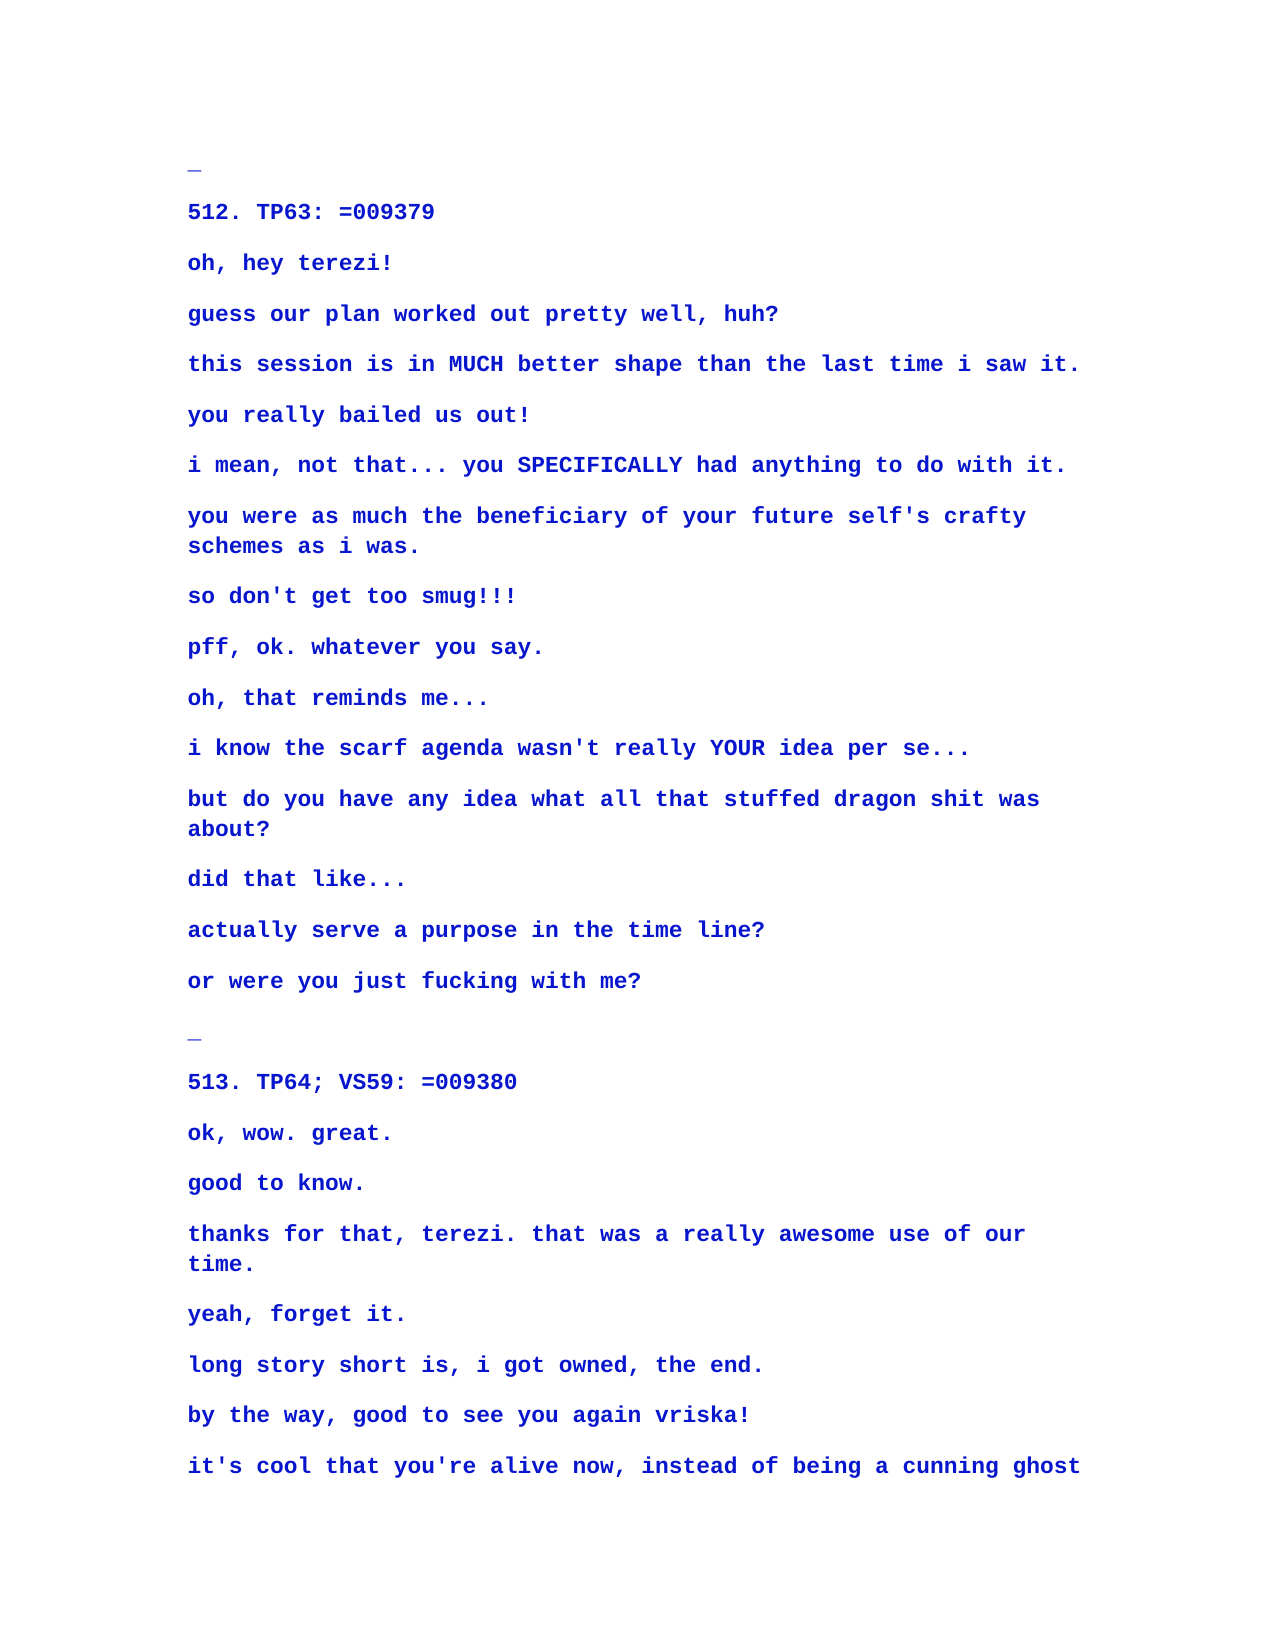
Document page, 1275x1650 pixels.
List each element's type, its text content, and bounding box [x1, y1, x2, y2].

text _ [187, 1019, 1087, 1046]
text this session is in MUCH better shape than the last time i saw it. [187, 352, 1087, 378]
text 513. TP64; VS59: =009380 [187, 1070, 1087, 1096]
text it's cool that you're alive now, instead of being a cunning ghost [187, 1454, 1087, 1480]
text did that like... [187, 868, 1087, 894]
text yeah, forget it. [187, 1302, 1087, 1328]
text good to know. [187, 1171, 1087, 1197]
text thanks for that, terezi. that was a really awesome use of our time. [187, 1222, 1087, 1278]
text so don't get too smug!!! [187, 585, 1087, 611]
text 512. TP63: =009379 [187, 201, 1087, 227]
text guess our plan worked out pretty well, huh? [187, 302, 1087, 328]
text long story short is, i got owned, the end. [187, 1353, 1087, 1379]
text oh, that reminds me... [187, 686, 1087, 712]
text i know the scarf agenda wasn't really YOUR idea per se... [187, 737, 1087, 763]
text you were as much the beneficiary of your future self's crafty schemes as i was. [187, 504, 1087, 560]
text you really bailed us out! [187, 403, 1087, 429]
text pff, ok. whatever you say. [187, 635, 1087, 661]
text by the way, good to see you again vriska! [187, 1404, 1087, 1430]
text but do you have any idea what all that stuffed dragon shit was about? [187, 787, 1087, 843]
text _ [187, 150, 1087, 176]
text i mean, not that... you SPECIFICALLY had anything to do with it. [187, 454, 1087, 480]
text ok, wow. great. [187, 1121, 1087, 1147]
text or were you just fucking with me? [187, 969, 1087, 995]
text actually serve a purpose in the time line? [187, 918, 1087, 944]
text oh, hey terezi! [187, 251, 1087, 277]
